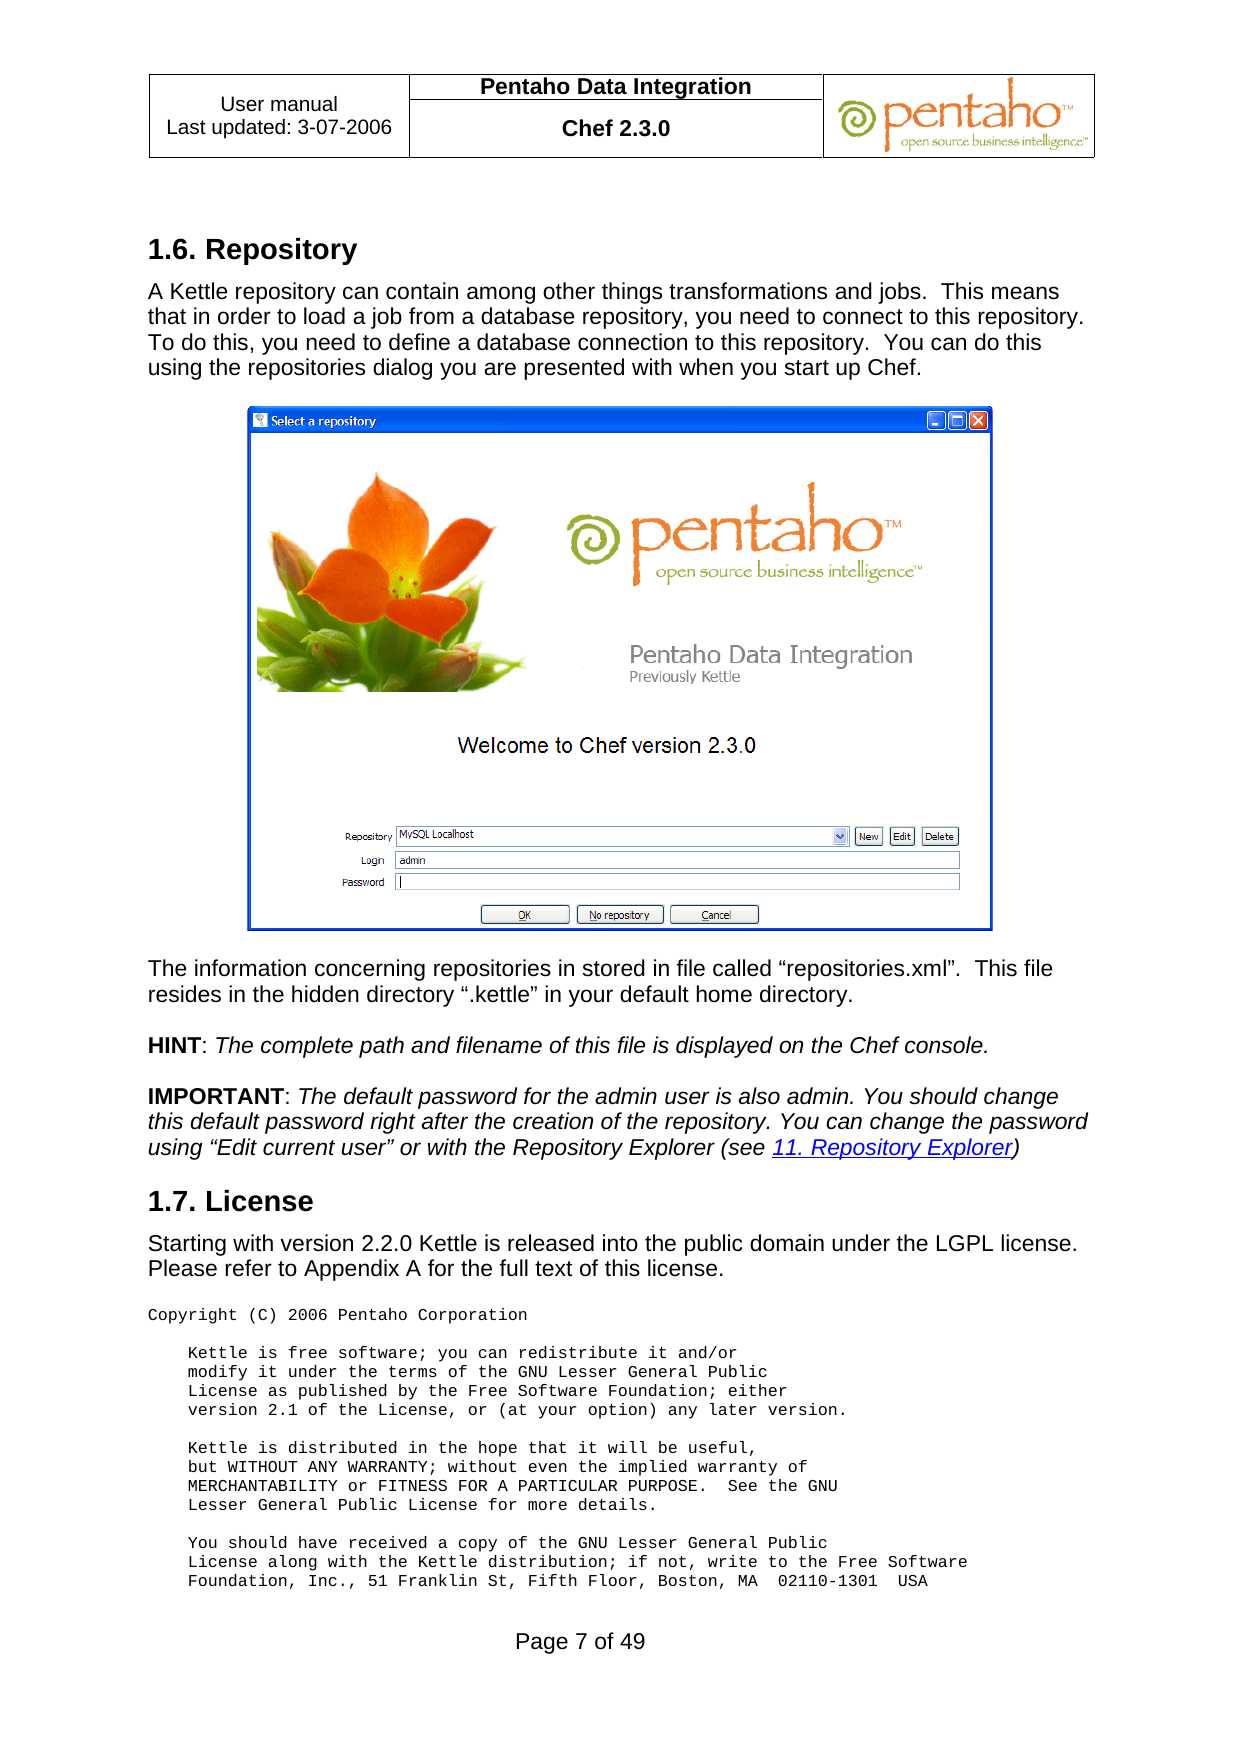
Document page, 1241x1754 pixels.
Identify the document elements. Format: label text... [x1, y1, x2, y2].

text IMPORTANT: The default password for the admin user is also admin. You should change this default password right after the creation of the repository. You can change the password using “Edit current user” or with the Repository Explorer (see 11. Repository Explorer) [148, 1083, 1092, 1160]
picture [247, 406, 993, 931]
text HINT: The complete path and filename of this file is displayed on the Chef console. [148, 1032, 1092, 1058]
text The information concerning repositories in stored in file called “repositories.xml”. This file resides in the hidden directory “.kettle” in your default home directory. [148, 956, 1092, 1007]
text A Kettle repository can contain among other things transformations and jobs. This means that in order to load a job from a database repository, you need to connect to this repository. [148, 278, 1092, 329]
text Starting with version 2.2.0 Kettle is released into the public domain under the LGPL license. [148, 1230, 1092, 1256]
subtitle Repository [148, 233, 1092, 266]
text Copyright (C) 2006 Pentaho Corporation Kettle is free software; you can redistribute it and/or modify it under the terms of the GNU Lesser General Public License as published by the Free Software Foundation; either version 2.1 of the License, or (at your option) any later version. Kettle is distributed in the hope that it will be useful, but WITHOUT ANY WARRANTY; without even the implied warranty of MERCHANTABILITY or FITNESS FOR A PARTICULAR PURPOSE. See the GNU Lesser General Public License for more details. You should have received a copy of the GNU Lesser General Public License along with the Kettle distribution; if not, write to the Free Software Foundation, Inc., 51 Franklin St, Fifth Floor, Boston, MA 02110-1301 USA [148, 1307, 1092, 1591]
text Please refer to Appendix A for the full text of this license. [148, 1256, 1092, 1281]
text To do this, you need to define a database connection to this repository. You can do this using the repositories dialog you are presented with when you start up Chef. [148, 329, 1092, 381]
subtitle License [148, 1185, 1092, 1218]
